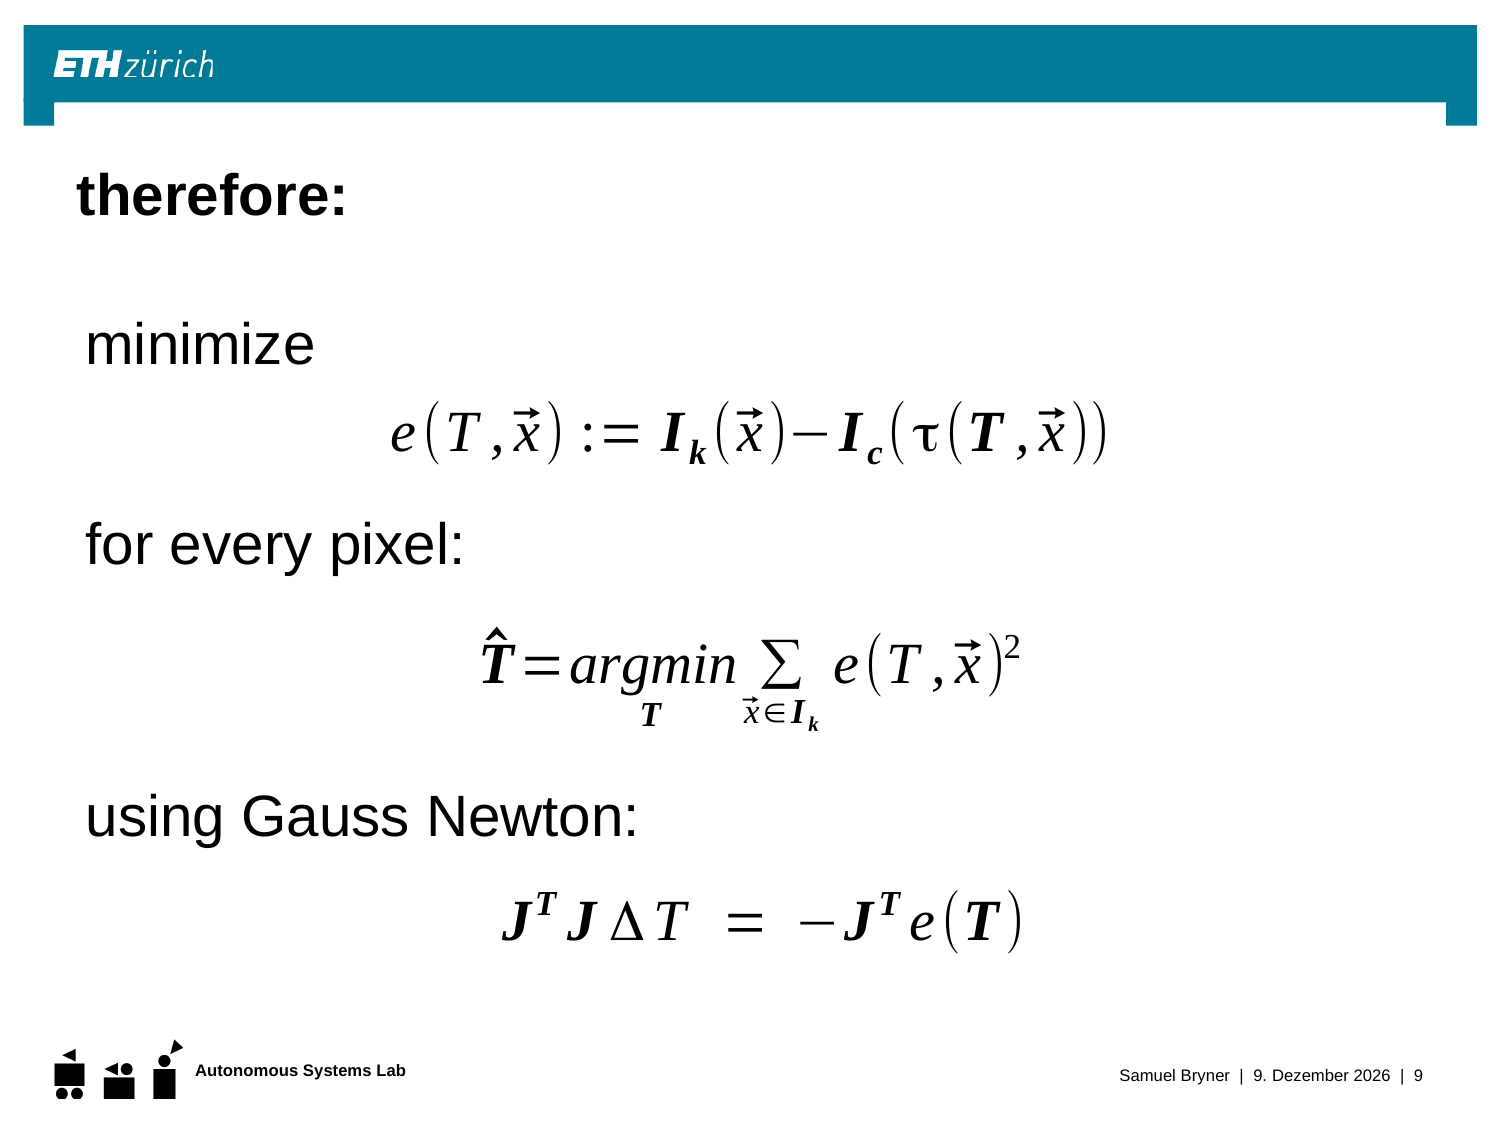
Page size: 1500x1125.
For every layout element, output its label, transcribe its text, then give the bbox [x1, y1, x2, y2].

chart [472, 622, 1028, 737]
chart [384, 397, 1116, 473]
text_box minimize [70, 304, 332, 384]
text_box for every pixel: [70, 504, 481, 585]
text_box using Gauss Newton: [70, 776, 656, 857]
title therefore: [53, 101, 1447, 290]
chart [492, 883, 1032, 957]
